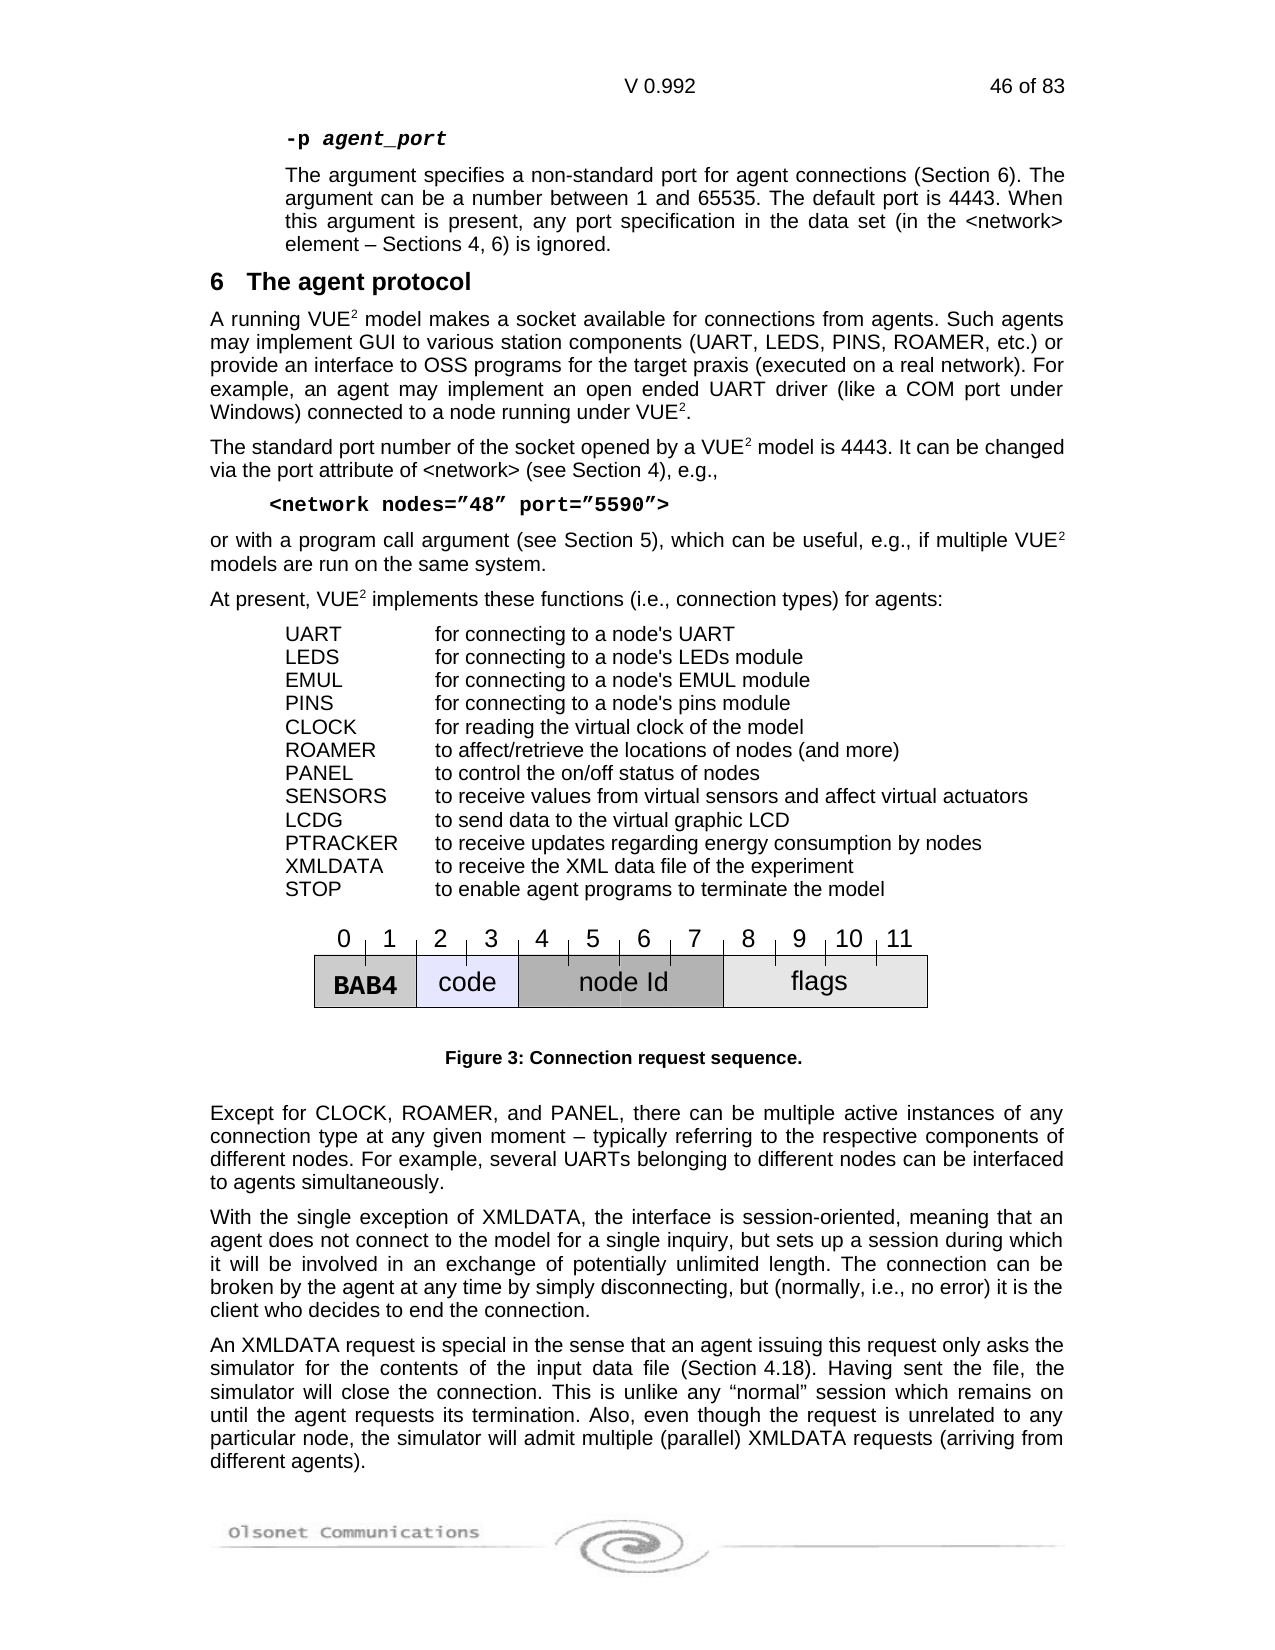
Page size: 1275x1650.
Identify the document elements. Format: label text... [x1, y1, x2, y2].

text LEDS for connecting to a node's LEDs module [285, 646, 1065, 669]
text Figure 3: Connection request sequence. [376, 1047, 871, 1068]
text PTRACKER to receive updates regarding energy consumption by nodes [285, 831, 1065, 854]
text CLOCK for reading the virtual clock of the model [285, 715, 1065, 738]
text SENSORS to receive values from virtual sensors and affect virtual actuators [285, 785, 1065, 808]
text -p agent_port [285, 128, 1065, 151]
text A running VUE2 model makes a socket available for connections from agents. Such agents may implement GUI to various station components (UART, LEDS, PINS, ROAMER, etc.) or provide an interface to OSS programs for the target praxis (executed on a real network). For example, an agent may implement an open ended UART driver (like a COM port under Windows) connected to a node running under VUE2. [210, 307, 1065, 424]
text XMLDATA to receive the XML data file of the experiment [285, 854, 1065, 878]
text STOP to enable agent programs to terminate the model [285, 878, 1065, 901]
text At present, VUE2 implements these functions (i.e., connection types) for agents: [210, 587, 1065, 611]
text Except for CLOCK, ROAMER, and PANEL, there can be multiple active instances of any connection type at any given moment – typically referring to the respective components of different nodes. For example, several UARTs belonging to different nodes can be interfaced to agents simultaneously. [210, 1018, 1065, 1194]
picture [210, 1504, 1065, 1596]
text The argument specifies a non-standard port for agent connections (Section 6). The argument can be a number between 1 and 65535. The default port is 4443. When this argument is present, any port specification in the data set (in the <network> element – Sections 4, 6) is ignored. [285, 163, 1065, 256]
text The standard port number of the socket opened by a VUE2 model is 4443. It can be changed via the port attribute of <network> (see Section 4), e.g., [210, 435, 1065, 482]
text EMUL for connecting to a node's EMUL module [285, 669, 1065, 692]
text LCDG to send data to the virtual graphic LCD [285, 808, 1065, 831]
text PANEL to control the on/off status of nodes [285, 762, 1065, 785]
text ROAMER to affect/retrieve the locations of nodes (and more) [285, 738, 1065, 762]
text With the single exception of XMLDATA, the interface is session-oriented, meaning that an agent does not connect to the model for a single inquiry, but sets up a session during which it will be involved in an exchange of potentially unlimited length. The connection can be broken by the agent at any time by simply disconnecting, but (normally, i.e., no error) it is the client who decides to end the connection. [210, 1206, 1065, 1322]
text PINS for connecting to a node's pins module [285, 692, 1065, 715]
text <network nodes=”48” port=”5590”> [269, 494, 1065, 517]
text or with a program call argument (see Section 5), which can be useful, e.g., if multiple VUE2 models are run on the same system. [210, 529, 1065, 576]
text UART for connecting to a node's UART [285, 622, 1065, 646]
text An XMLDATA request is special in the sense that an agent issuing this request only asks the simulator for the contents of the input data file (Section 4.18). Having sent the file, the simulator will close the connection. This is unlike any “normal” session which remains on until the agent requests its termination. Also, even though the request is unrelated to any particular node, the simulator will admit multiple (parallel) XMLDATA requests (arriving from different agents). [210, 1334, 1065, 1473]
subtitle The agent protocol [210, 268, 1065, 296]
